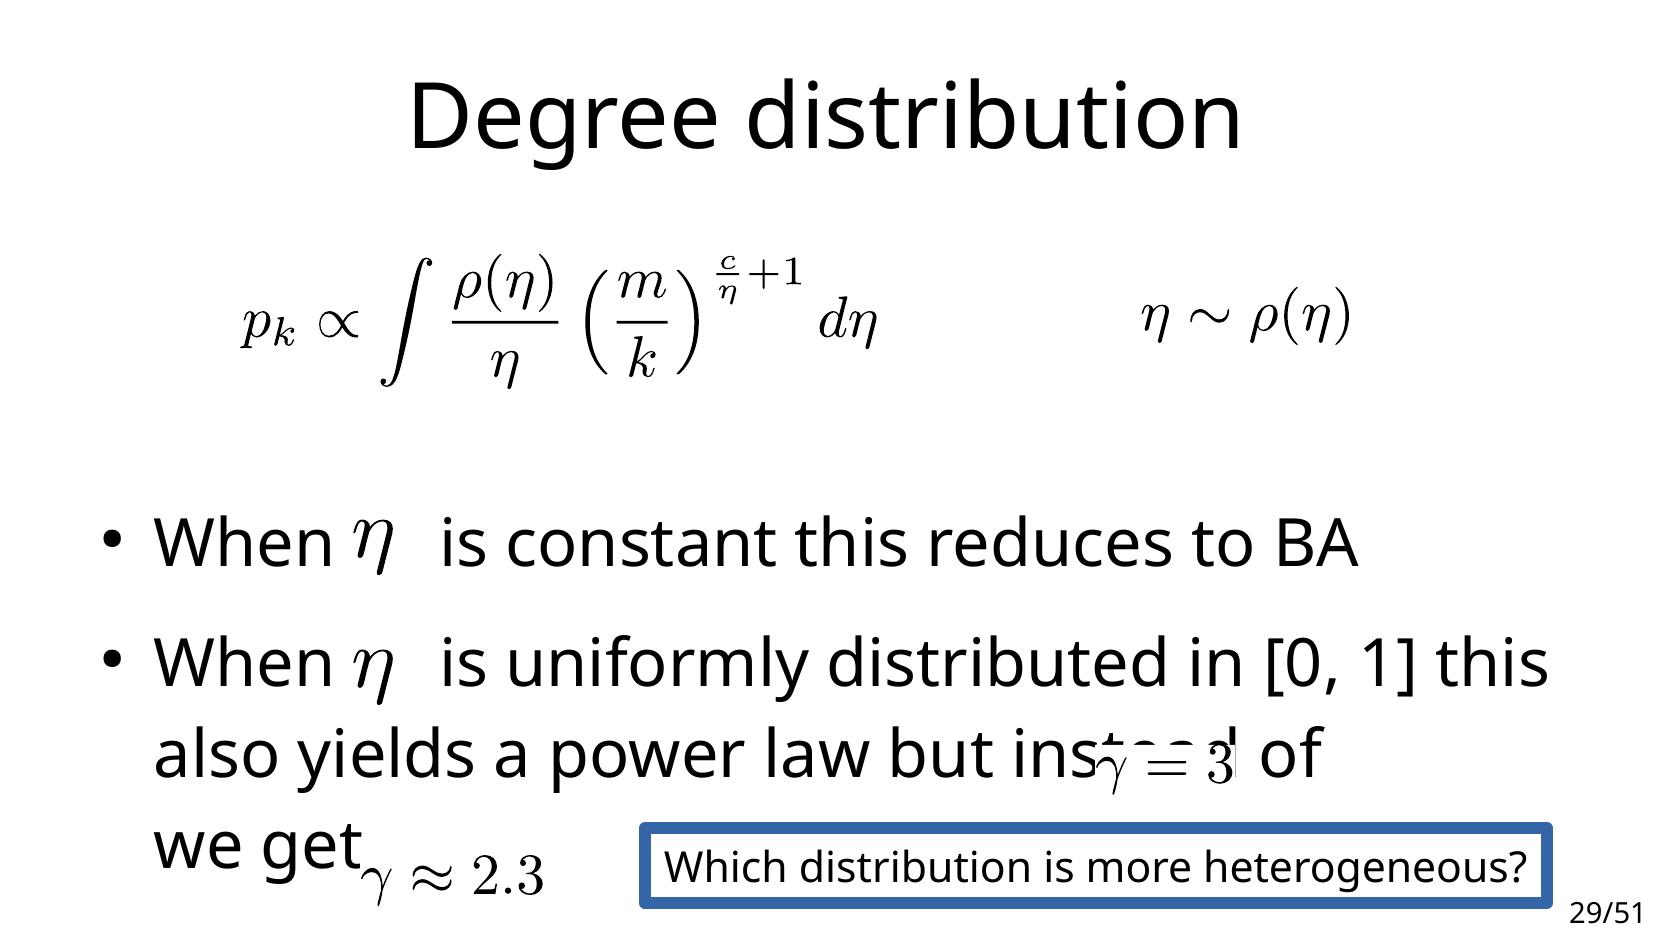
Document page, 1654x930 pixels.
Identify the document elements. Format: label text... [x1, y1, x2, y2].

text_box [350, 649, 396, 706]
text_box [1095, 743, 1235, 796]
title Degree distribution [82, 1, 1571, 225]
text_box [240, 253, 879, 390]
text_box [1140, 286, 1355, 345]
text_box [360, 855, 546, 907]
list When is constant this reduces to BA When is uniformly distributed in [0, 1] this also yields a power law but instead of we get [82, 494, 1571, 916]
text_box [350, 519, 396, 576]
list Which distribution is more heterogeneous? [645, 828, 1547, 904]
